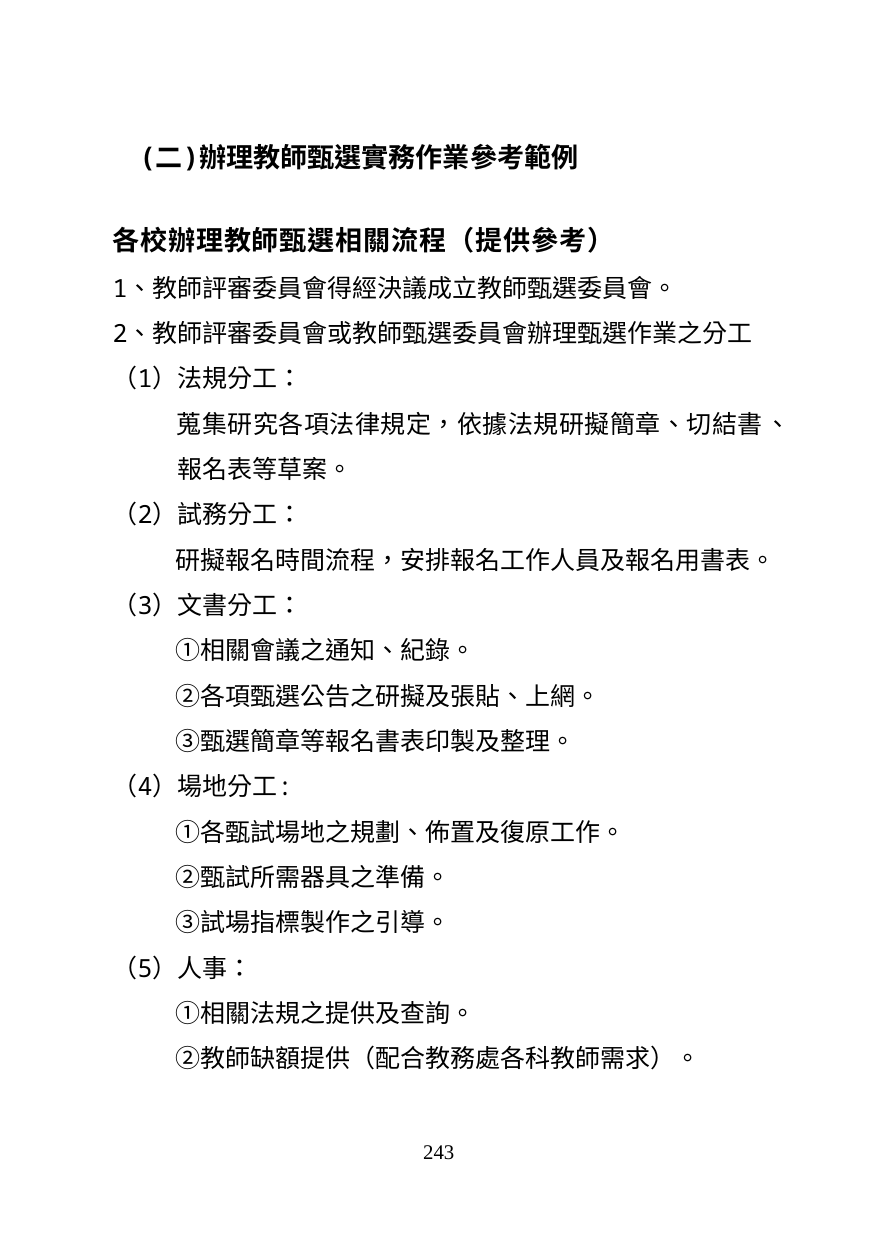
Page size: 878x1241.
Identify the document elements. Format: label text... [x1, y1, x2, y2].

text ①相關法規之提供及查詢。 [112, 993, 765, 1029]
text （5）人事： [112, 948, 765, 984]
text 蒐集研究各項法律規定，依據法規研擬簡章、切結書、報名表等草案。 [112, 404, 765, 486]
text ①相關會議之通知、紀錄。 [112, 631, 765, 667]
text ②各項甄選公告之研擬及張貼、上網。 [112, 676, 765, 712]
text 1、教師評審委員會得經決議成立教師甄選委員會。 [112, 268, 765, 304]
text （2）試務分工： [112, 495, 765, 531]
text 研擬報名時間流程，安排報名工作人員及報名用書表。 [112, 540, 765, 576]
text 各校辦理教師甄選相關流程（提供參考） [112, 219, 765, 258]
text ②甄試所需器具之準備。 [112, 857, 765, 894]
text （1）法規分工： [112, 359, 765, 395]
text ①各甄試場地之規劃、佈置及復原工作。 [112, 812, 765, 848]
text （4）場地分工: [112, 767, 765, 803]
text ③甄選簡章等報名書表印製及整理。 [112, 721, 765, 758]
text ②教師缺額提供（配合教務處各科教師需求）。 [112, 1039, 765, 1075]
text (二)辦理教師甄選實務作業參考範例 [112, 114, 765, 177]
text 2、教師評審委員會或教師甄選委員會辦理甄選作業之分工 [112, 314, 765, 350]
text ③試場指標製作之引導。 [112, 903, 765, 939]
text （3）文書分工： [112, 586, 765, 622]
